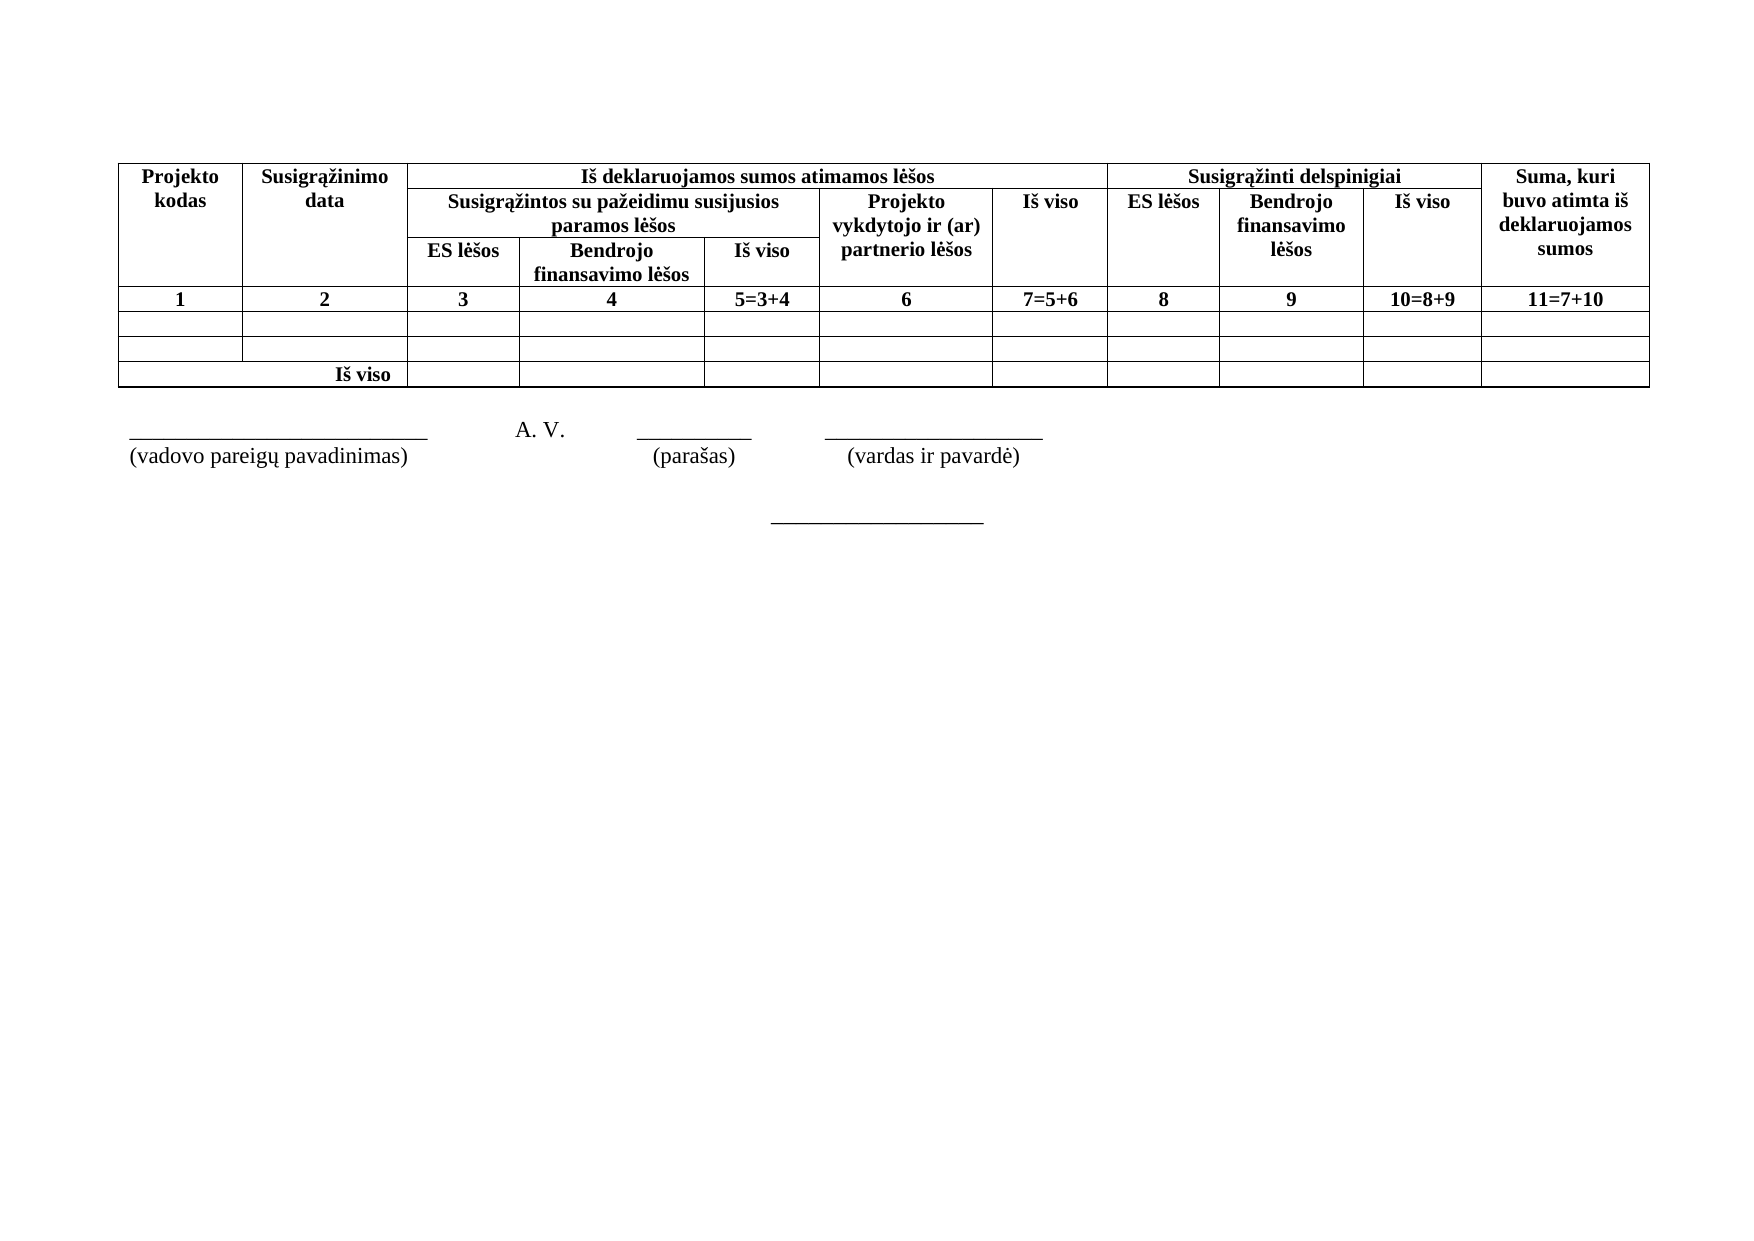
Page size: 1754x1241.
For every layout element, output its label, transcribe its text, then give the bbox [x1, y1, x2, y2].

table_cell [119, 337, 242, 361]
table_cell 3 [408, 287, 519, 311]
table_cell [243, 337, 407, 361]
table_cell [408, 312, 519, 336]
table_cell [408, 337, 519, 361]
table_cell 6 [820, 287, 992, 311]
table_cell 10=8+9 [1364, 287, 1481, 311]
table_cell [993, 362, 1107, 386]
table_cell [1108, 337, 1219, 361]
text _________________ [118, 498, 1636, 526]
table_cell [520, 362, 704, 386]
table_cell [1482, 337, 1649, 361]
table_cell 2 [243, 287, 407, 311]
table_cell 4 [520, 287, 704, 311]
table_cell 11=7+10 [1482, 287, 1649, 311]
table_cell [705, 337, 819, 361]
table_cell [705, 312, 819, 336]
table_header __________________________ (vadovo pareigų pavadinimas) [118, 416, 496, 469]
table_cell Bendrojo finansavimo lėšos [520, 238, 704, 286]
table_cell 1 [119, 287, 242, 311]
table_header A. V. [496, 416, 584, 469]
table_cell Susigrąžintos su pažeidimu susijusios paramos lėšos [408, 189, 819, 237]
table_cell [820, 362, 992, 386]
table_cell [1364, 312, 1481, 336]
table_header Susigrąžinimo data [243, 164, 407, 286]
table_cell [993, 312, 1107, 336]
table_cell [520, 312, 704, 336]
table_cell Iš viso [1364, 189, 1481, 286]
table_cell 8 [1108, 287, 1219, 311]
table_cell [520, 337, 704, 361]
table_cell [243, 312, 407, 336]
table_header Susigrąžinti delspinigiai [1108, 164, 1481, 188]
table_cell [820, 312, 992, 336]
table_cell Iš viso [993, 189, 1107, 286]
table_cell [820, 337, 992, 361]
table_header ___________________ (vardas ir pavardė) [804, 416, 1063, 469]
table_cell [1482, 312, 1649, 336]
table_cell [705, 362, 819, 386]
table_cell [1220, 337, 1363, 361]
table_cell Projekto vykdytojo ir (ar) partnerio lėšos [820, 189, 992, 286]
table_header Iš deklaruojamos sumos atimamos lėšos [408, 164, 1107, 188]
table_header Suma, kuri buvo atimta iš deklaruojamos sumos [1482, 164, 1649, 286]
table_cell 9 [1220, 287, 1363, 311]
table_cell ES lėšos [408, 238, 519, 286]
table_header __________ (parašas) [584, 416, 804, 469]
table_cell 7=5+6 [993, 287, 1107, 311]
table_cell Iš viso [705, 238, 819, 286]
table_cell 5=3+4 [705, 287, 819, 311]
table_cell [1108, 312, 1219, 336]
table_cell ES lėšos [1108, 189, 1219, 286]
table_cell [1364, 337, 1481, 361]
table_cell [1220, 312, 1363, 336]
table_cell [408, 362, 519, 386]
table_cell [993, 337, 1107, 361]
table_header Projekto kodas [119, 164, 242, 286]
table_cell Bendrojo finansavimo lėšos [1220, 189, 1363, 286]
table_cell [1220, 362, 1363, 386]
table_cell Iš viso [119, 362, 407, 386]
table_cell [1364, 362, 1481, 386]
table_cell [119, 312, 242, 336]
table_cell [1108, 362, 1219, 386]
table_cell [1482, 362, 1649, 386]
